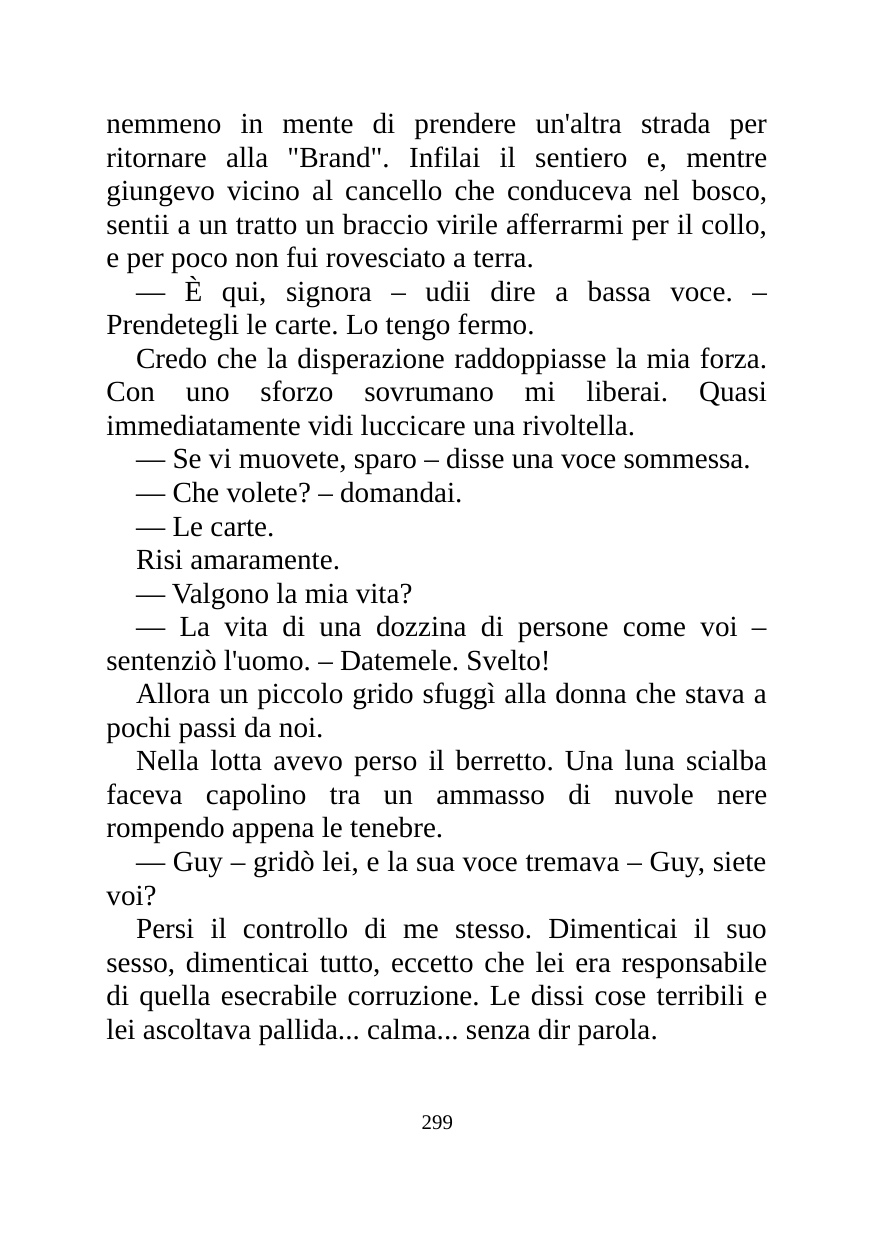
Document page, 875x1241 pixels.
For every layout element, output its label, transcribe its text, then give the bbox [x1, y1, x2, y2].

text Allora un piccolo grido sfuggì alla donna che stava a pochi passi da noi. [106, 676, 768, 743]
text — È qui, signora – udii dire a bassa voce. – Prendetegli le carte. Lo tengo fermo. [106, 274, 768, 341]
text — Guy – gridò lei, e la sua voce tremava – Guy, siete voi? [106, 844, 768, 911]
text Persi il controllo di me stesso. Dimenticai il suo sesso, dimenticai tutto, eccetto che lei era responsabile di quella esecrabile corruzione. Le dissi cose terribili e lei ascoltava pallida... calma... senza dir parola. [106, 911, 768, 1045]
text nemmeno in mente di prendere un'altra strada per ritornare alla "Brand". Infilai il sentiero e, mentre giungevo vicino al cancello che conduceva nel bosco, sentii a un tratto un braccio virile afferrarmi per il collo, e per poco non fui rovesciato a terra. [106, 106, 768, 274]
text Nella lotta avevo perso il berretto. Una luna scialba faceva capolino tra un ammasso di nuvole nere rompendo appena le tenebre. [106, 743, 768, 844]
text Credo che la disperazione raddoppiasse la mia forza. Con uno sforzo sovrumano mi liberai. Quasi immediatamente vidi luccicare una rivoltella. [106, 341, 768, 442]
text Risi amaramente. [106, 542, 768, 576]
text — La vita di una dozzina di persone come voi – sentenziò l'uomo. – Datemele. Svelto! [106, 609, 768, 676]
text — Che volete? – domandai. [106, 475, 768, 509]
text — Se vi muovete, sparo – disse una voce sommessa. [106, 442, 768, 475]
text — Valgono la mia vita? [106, 576, 768, 609]
text — Le carte. [106, 509, 768, 542]
